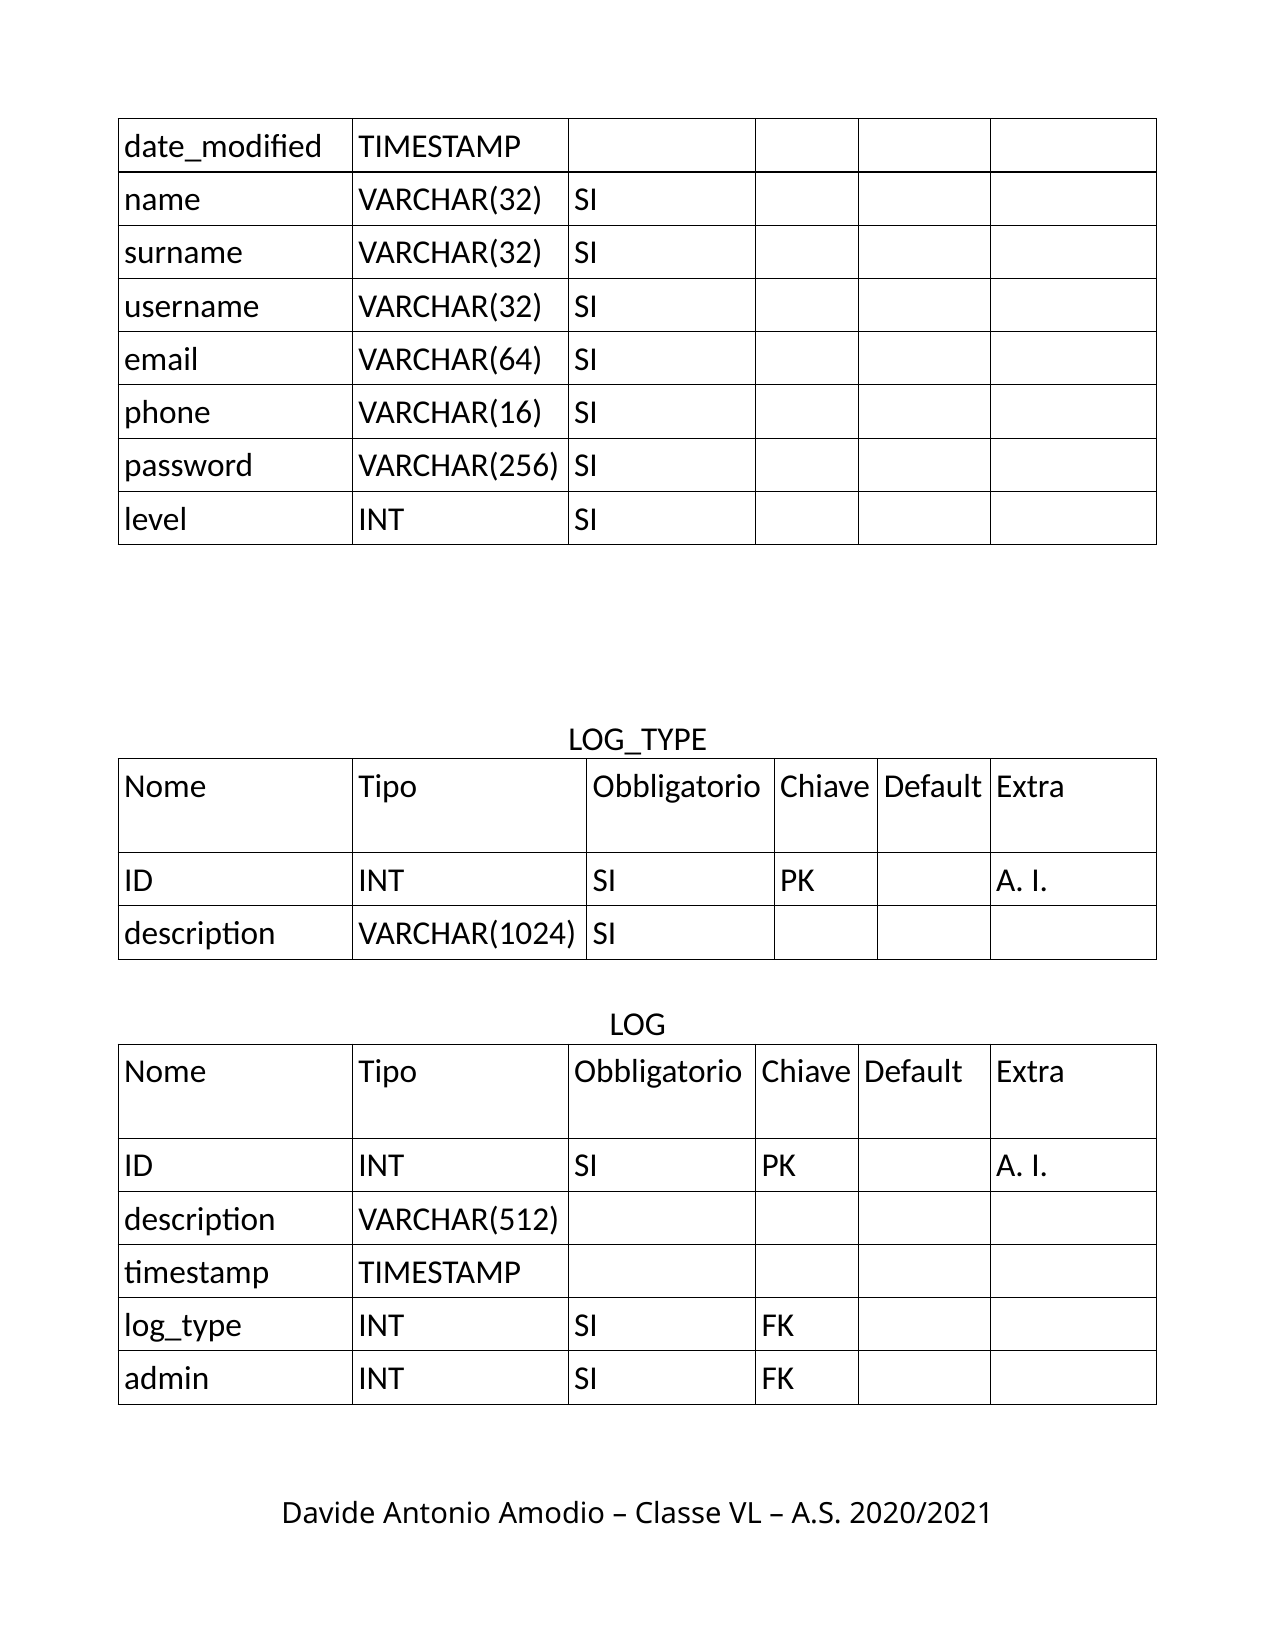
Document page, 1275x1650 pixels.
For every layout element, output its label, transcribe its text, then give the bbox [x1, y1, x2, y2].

table_cell [756, 226, 858, 278]
table_cell [859, 439, 990, 491]
table_cell SI [569, 492, 755, 544]
table_header Obbligatorio [569, 1045, 755, 1137]
table_cell username [119, 279, 352, 331]
table_cell SI [569, 439, 755, 491]
table_cell email [119, 332, 352, 384]
table_cell INT [353, 1139, 568, 1191]
table_cell [991, 1351, 1156, 1404]
table_cell admin [119, 1351, 352, 1404]
table_cell VARCHAR(16) [353, 385, 568, 437]
table_header Chiave [756, 1045, 858, 1137]
table_header Default [859, 1045, 990, 1137]
table_cell [775, 906, 877, 959]
table_cell SI [569, 1139, 755, 1191]
table_cell FK [756, 1351, 858, 1404]
table_cell surname [119, 226, 352, 278]
table_header Extra [991, 759, 1156, 852]
table_cell SI [569, 226, 755, 278]
table_cell INT [353, 492, 568, 544]
table_cell description [119, 1192, 352, 1244]
table_cell [756, 173, 858, 224]
table_header Tipo [353, 759, 586, 852]
table_cell level [119, 492, 352, 544]
table_cell [756, 492, 858, 544]
table_header Extra [991, 1045, 1156, 1137]
table_cell VARCHAR(512) [353, 1192, 568, 1244]
table_cell [859, 279, 990, 331]
table_cell [859, 1192, 990, 1244]
table_cell [859, 226, 990, 278]
table_cell [859, 1245, 990, 1297]
table_cell VARCHAR(32) [353, 279, 568, 331]
table_cell A. I. [991, 1139, 1156, 1191]
table_cell phone [119, 385, 352, 437]
table_cell SI [569, 1298, 755, 1350]
table_cell SI [569, 1351, 755, 1404]
table_cell [991, 332, 1156, 384]
text LOG [118, 1003, 1157, 1043]
table_cell SI [587, 906, 774, 959]
table_cell [756, 1192, 858, 1244]
table_cell SI [587, 853, 774, 905]
table_cell [991, 279, 1156, 331]
table_cell VARCHAR(1024) [353, 906, 586, 959]
table_cell [991, 492, 1156, 544]
table_cell [878, 906, 990, 959]
table_cell [991, 119, 1156, 171]
table_cell SI [569, 332, 755, 384]
table_cell ID [119, 853, 352, 905]
table_cell PK [775, 853, 877, 905]
table_cell INT [353, 1351, 568, 1404]
table_cell date_modified [119, 119, 352, 171]
table_cell TIMESTAMP [353, 119, 568, 171]
table_cell VARCHAR(32) [353, 226, 568, 278]
table_cell INT [353, 853, 586, 905]
table_cell [756, 1245, 858, 1297]
table_cell PK [756, 1139, 858, 1191]
table_cell [756, 279, 858, 331]
table_cell name [119, 173, 352, 224]
table_header Chiave [775, 759, 877, 852]
table_cell FK [756, 1298, 858, 1350]
table_cell description [119, 906, 352, 959]
text LOG_TYPE [118, 717, 1157, 758]
table_cell [859, 1298, 990, 1350]
table_cell [756, 385, 858, 437]
table_cell [756, 119, 858, 171]
table_cell [991, 906, 1156, 959]
table_cell [991, 1192, 1156, 1244]
table_header Obbligatorio [587, 759, 774, 852]
table_cell [859, 492, 990, 544]
table_cell [991, 385, 1156, 437]
table_cell A. I. [991, 853, 1156, 905]
table_cell [756, 332, 858, 384]
table_header Nome [119, 1045, 352, 1137]
table_cell [569, 1192, 755, 1244]
table_cell [756, 439, 858, 491]
table_cell [859, 1139, 990, 1191]
table_cell [991, 173, 1156, 224]
table_cell VARCHAR(64) [353, 332, 568, 384]
table_cell [569, 119, 755, 171]
table_cell INT [353, 1298, 568, 1350]
table_cell [878, 853, 990, 905]
table_cell SI [569, 173, 755, 224]
table_cell [991, 226, 1156, 278]
table_cell log_type [119, 1298, 352, 1350]
table_cell [859, 385, 990, 437]
table_cell [859, 1351, 990, 1404]
table_cell [859, 173, 990, 224]
table_header Nome [119, 759, 352, 852]
table_cell [991, 439, 1156, 491]
table_cell TIMESTAMP [353, 1245, 568, 1297]
table_cell [859, 332, 990, 384]
table_header Default [878, 759, 990, 852]
table_cell VARCHAR(32) [353, 173, 568, 224]
table_cell [859, 119, 990, 171]
table_cell [991, 1298, 1156, 1350]
table_cell ID [119, 1139, 352, 1191]
table_header Tipo [353, 1045, 568, 1137]
table_cell timestamp [119, 1245, 352, 1297]
table_cell VARCHAR(256) [353, 439, 568, 491]
table_cell [569, 1245, 755, 1297]
table_cell [991, 1245, 1156, 1297]
table_cell SI [569, 279, 755, 331]
table_cell password [119, 439, 352, 491]
table_cell SI [569, 385, 755, 437]
